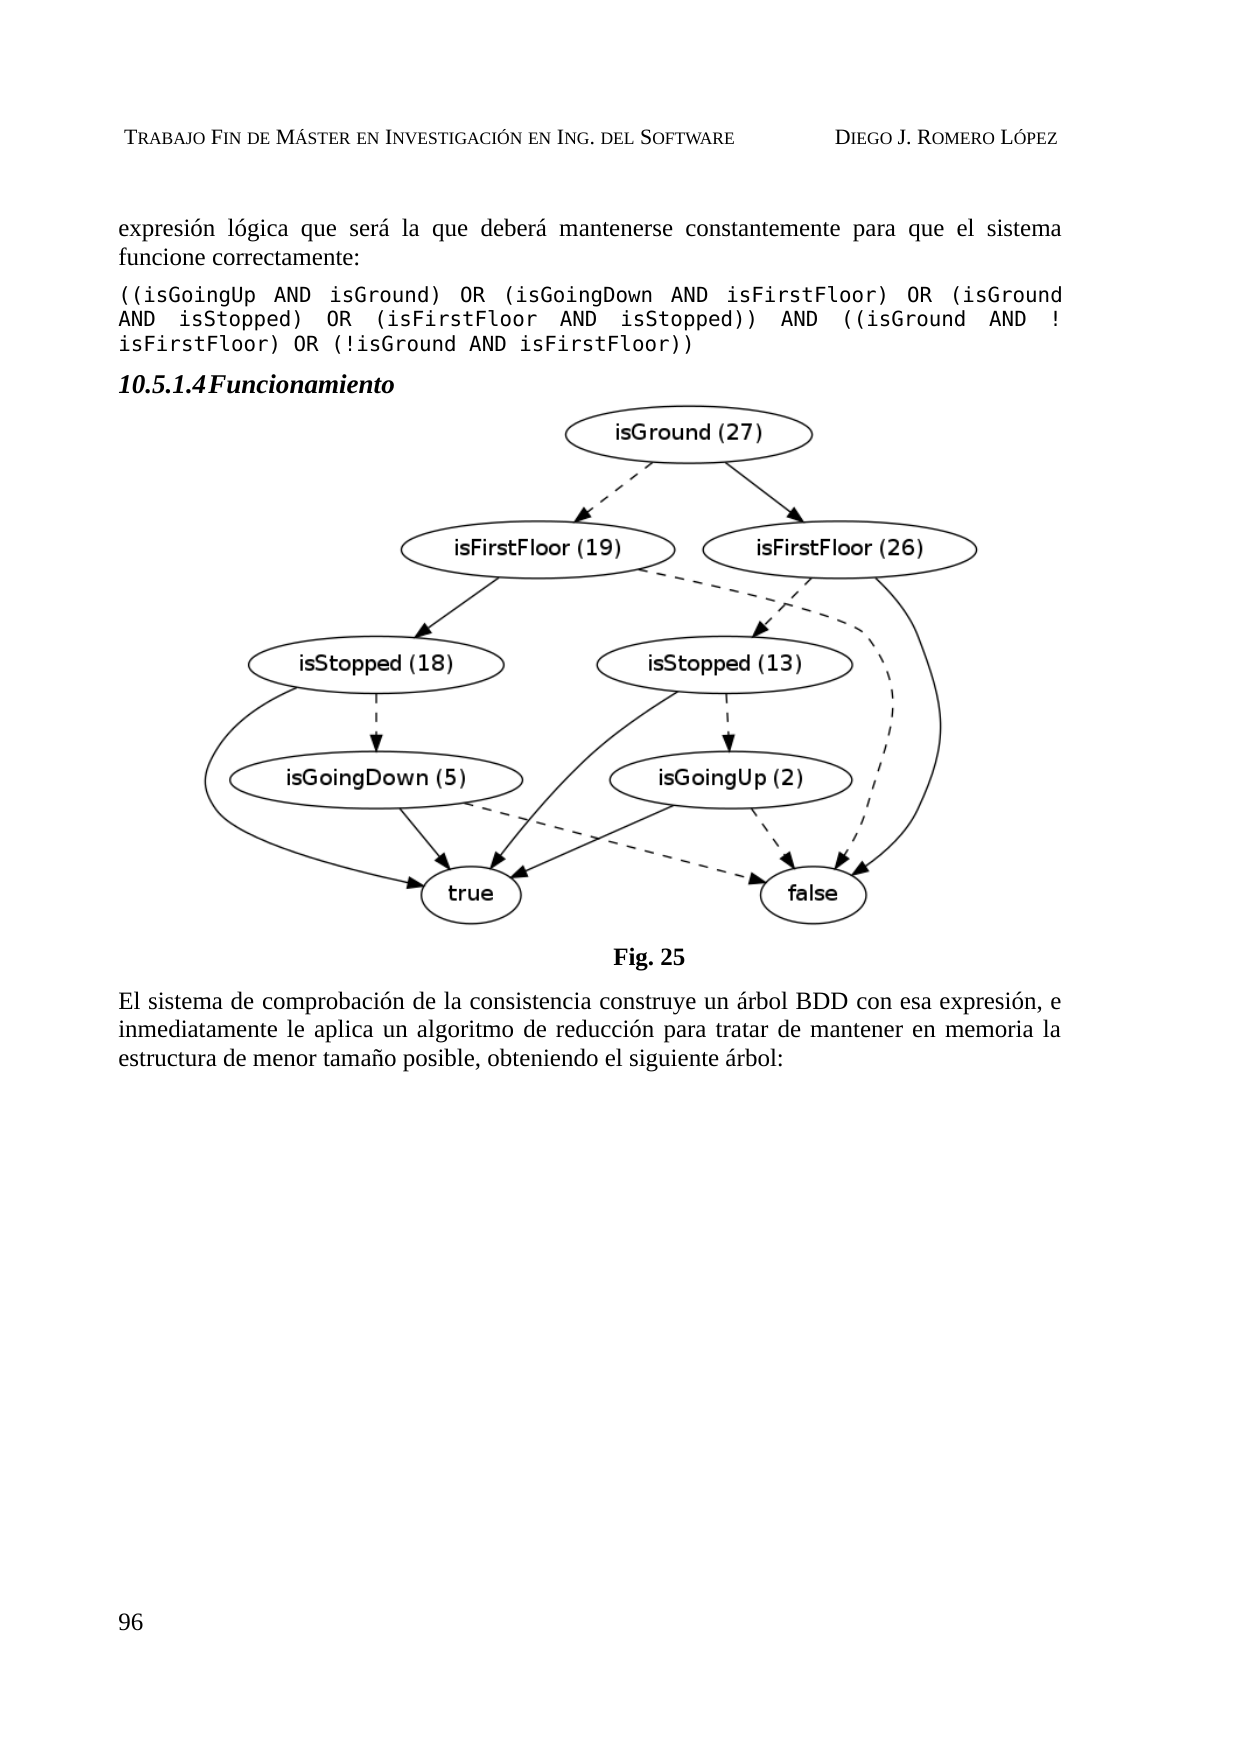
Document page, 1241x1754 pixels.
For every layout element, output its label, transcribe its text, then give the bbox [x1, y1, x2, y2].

subtitle Funcionamiento [118, 368, 1063, 399]
picture [199, 399, 983, 931]
text expresión lógica que será la que deberá mantenerse constantemente para que el sistema funcione correctamente: [118, 213, 1063, 271]
text El sistema de comprobación de la consistencia construye un árbol BDD con esa expresión, e inmediatamente le aplica un algoritmo de reducción para tratar de mantener en memoria la estructura de menor tamaño posible, obteniendo el siguiente árbol: [118, 931, 1063, 1072]
text ((isGoingUp AND isGround) OR (isGoingDown AND isFirstFloor) OR (isGround AND isStopped) OR (isFirstFloor AND isStopped)) AND ((isGround AND !isFirstFloor) OR (!isGround AND isFirstFloor)) [118, 283, 1063, 356]
